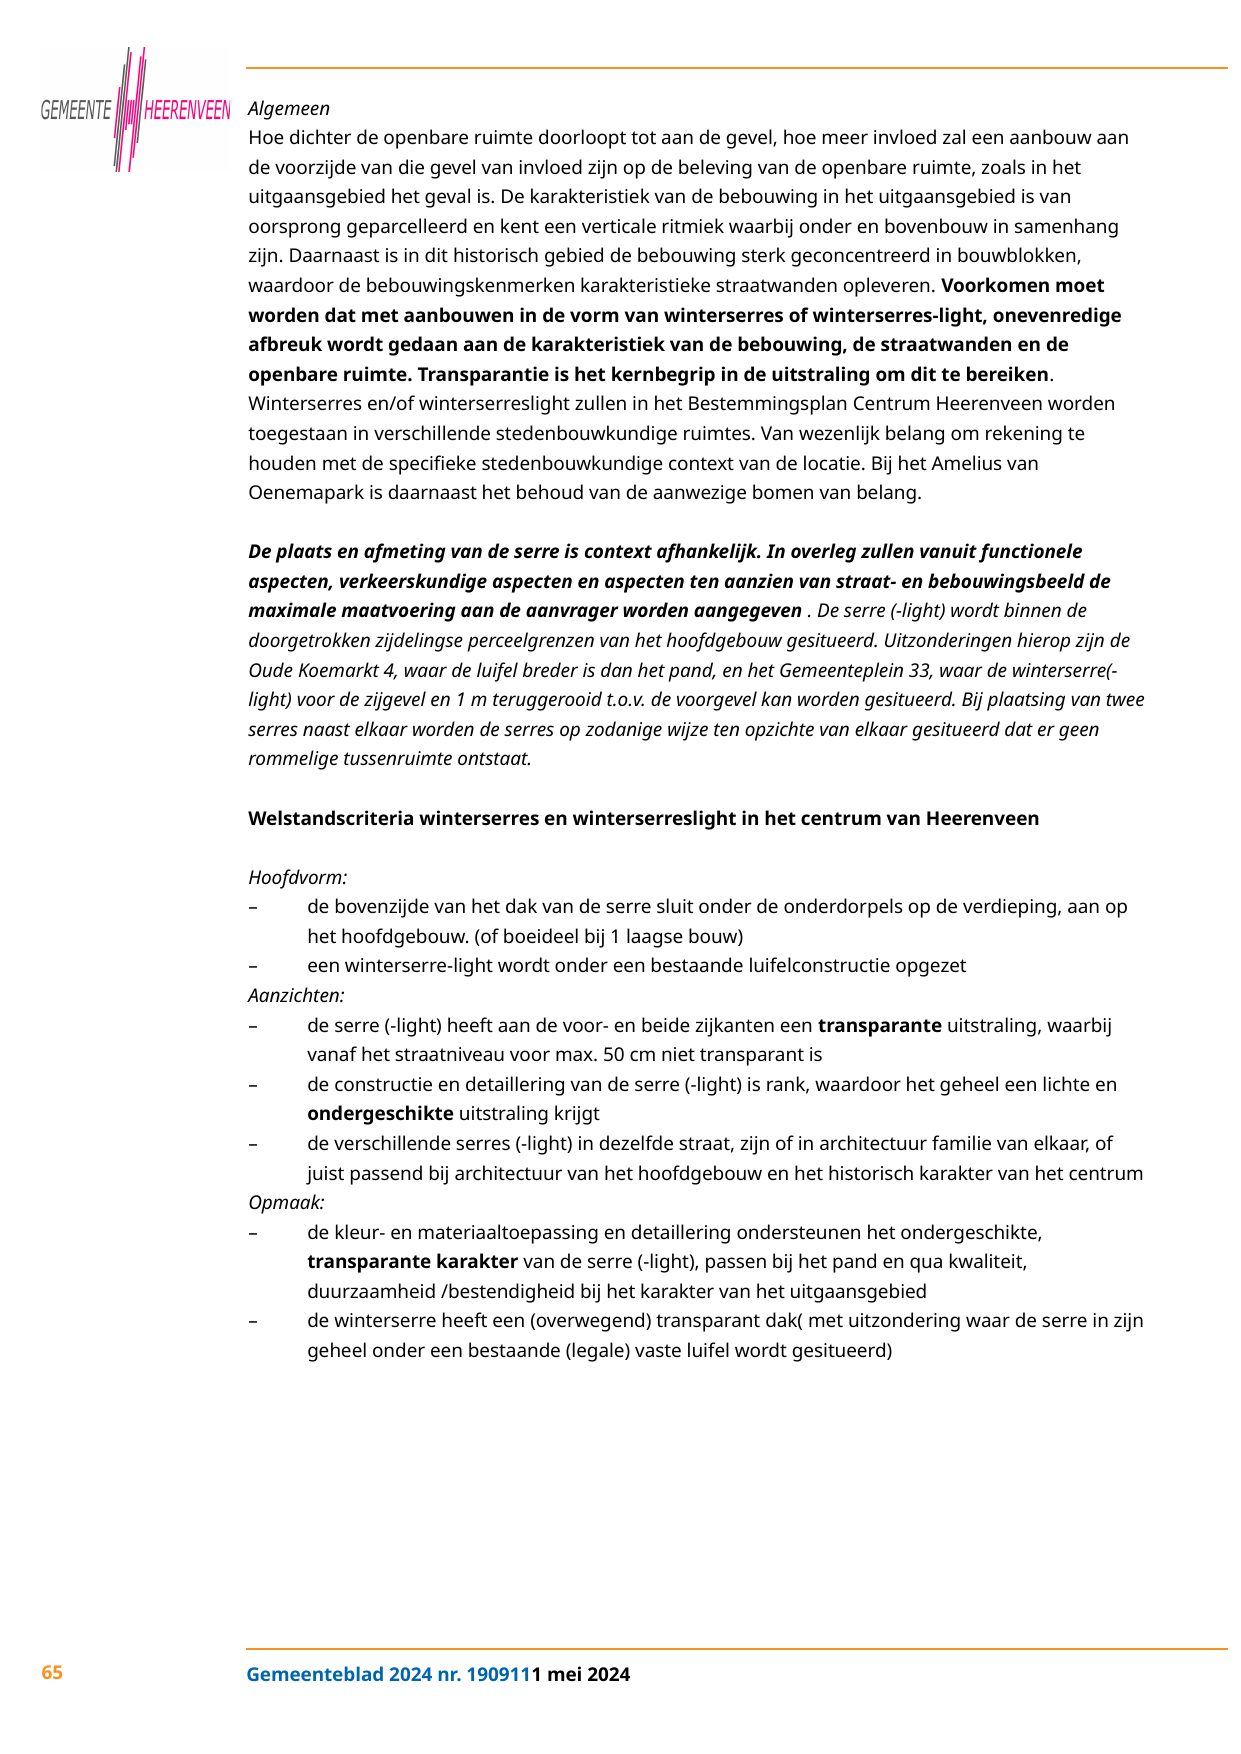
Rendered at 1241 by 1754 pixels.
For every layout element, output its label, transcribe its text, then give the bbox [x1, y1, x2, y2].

list de serre (-light) heeft aan de voor- en beide zijkanten een transparante uitstraling, waarbij vanaf het straatniveau voor max. 50 cm niet transparant is [248, 1012, 1152, 1067]
list de bovenzijde van het dak van de serre sluit onder de onderdorpels op de verdieping, aan op het hoofdgebouw. (of boeideel bij 1 laagse bouw) [248, 893, 1152, 949]
text Welstandscriteria winterserres en winterserreslight in het centrum van Heerenveen [248, 805, 1152, 831]
text Opmaak: [248, 1189, 1152, 1215]
text De plaats en afmeting van de serre is context afhankelijk. In overleg zullen vanuit functionele aspecten, verkeerskundige aspecten en aspecten ten aanzien van straat- en bebouwingsbeeld de maximale maatvoering aan de aanvrager worden aangegeven . De serre (-light) wordt binnen de doorgetrokken zijdelingse perceelgrenzen van het hoofdgebouw gesitueerd. Uitzonderingen hierop zijn de Oude Koemarkt 4, waar de luifel breder is dan het pand, en het Gemeenteplein 33, waar de winterserre(-light) voor de zijgevel en 1 m teruggerooid t.o.v. de voorgevel kan worden gesitueerd. Bij plaatsing van twee serres naast elkaar worden de serres op zodanige wijze ten opzichte van elkaar gesitueerd dat er geen rommelige tussenruimte ontstaat. [248, 538, 1152, 771]
text Algemeen [248, 95, 1152, 121]
list de verschillende serres (-light) in dezelfde straat, zijn of in architectuur familie van elkaar, of juist passend bij architectuur van het hoofdgebouw en het historisch karakter van het centrum [248, 1130, 1152, 1186]
picture [41, 47, 231, 172]
list een winterserre-light wordt onder een bestaande luifelconstructie opgezet [248, 953, 1152, 978]
list de kleur- en materiaaltoepassing en detaillering ondersteunen het ondergeschikte, transparante karakter van de serre (-light), passen bij het pand en qua kwaliteit, duurzaamheid /bestendigheid bij het karakter van het uitgaansgebied [248, 1219, 1152, 1304]
text Aanzichten: [248, 982, 1152, 1008]
list de constructie en detaillering van de serre (-light) is rank, waardoor het geheel een lichte en ondergeschikte uitstraling krijgt [248, 1071, 1152, 1126]
list de winterserre heeft een (overwegend) transparant dak( met uitzondering waar de serre in zijn geheel onder een bestaande (legale) vaste luifel wordt gesitueerd) [248, 1308, 1152, 1363]
text Hoe dichter de openbare ruimte doorloopt tot aan de gevel, hoe meer invloed zal een aanbouw aan de voorzijde van die gevel van invloed zijn op de beleving van de openbare ruimte, zoals in het uitgaansgebied het geval is. De karakteristiek van de bebouwing in het uitgaansgebied is van oorsprong geparcelleerd en kent een verticale ritmiek waarbij onder en bovenbouw in samenhang zijn. Daarnaast is in dit historisch gebied de bebouwing sterk geconcentreerd in bouwblokken, waardoor de bebouwingskenmerken karakteristieke straatwanden opleveren. Voorkomen moet worden dat met aanbouwen in de vorm van winterserres of winterserres-light, onevenredige afbreuk wordt gedaan aan de karakteristiek van de bebouwing, de straatwanden en de openbare ruimte. Transparantie is het kernbegrip in de uitstraling om dit te bereiken. Winterserres en/of winterserreslight zullen in het Bestemmingsplan Centrum Heerenveen worden toegestaan in verschillende stedenbouwkundige ruimtes. Van wezenlijk belang om rekening te houden met de specifieke stedenbouwkundige context van de locatie. Bij het Amelius van Oenemapark is daarnaast het behoud van de aanwezige bomen van belang. [248, 124, 1152, 505]
text Hoofdvorm: [248, 864, 1152, 890]
